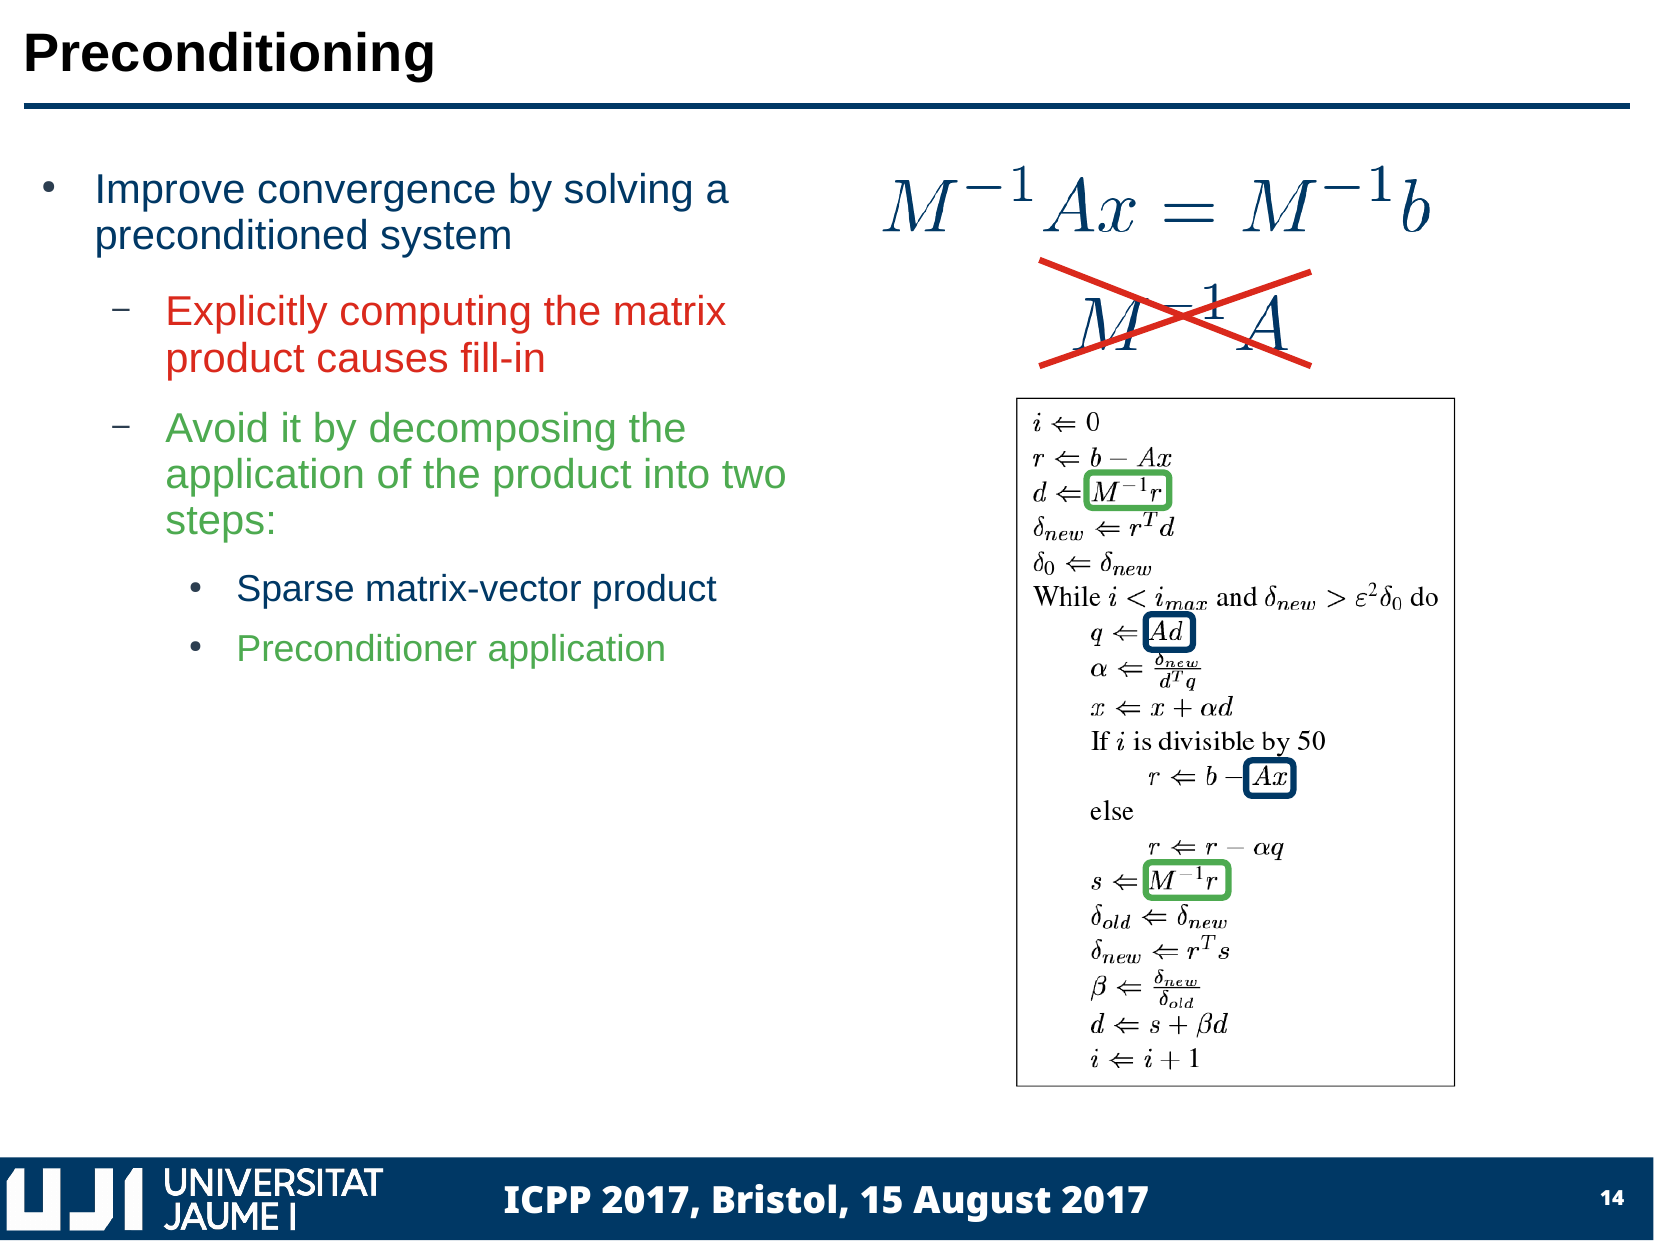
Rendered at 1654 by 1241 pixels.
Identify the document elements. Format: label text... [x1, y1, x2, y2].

picture [1110, 283, 1266, 312]
picture [0, 1158, 390, 1241]
picture [1099, 320, 1258, 350]
picture [1015, 397, 1456, 1087]
picture [882, 165, 1430, 232]
list Improve convergence by solving a preconditioned system Explicitly computing the matrix product causes fill-in Avoid it by decomposing the application of the product into two steps: Sparse matrix-vector product Preconditioner application [23, 165, 808, 697]
picture [1072, 283, 1171, 350]
title Preconditioning [23, 0, 1630, 107]
picture [1195, 284, 1288, 350]
